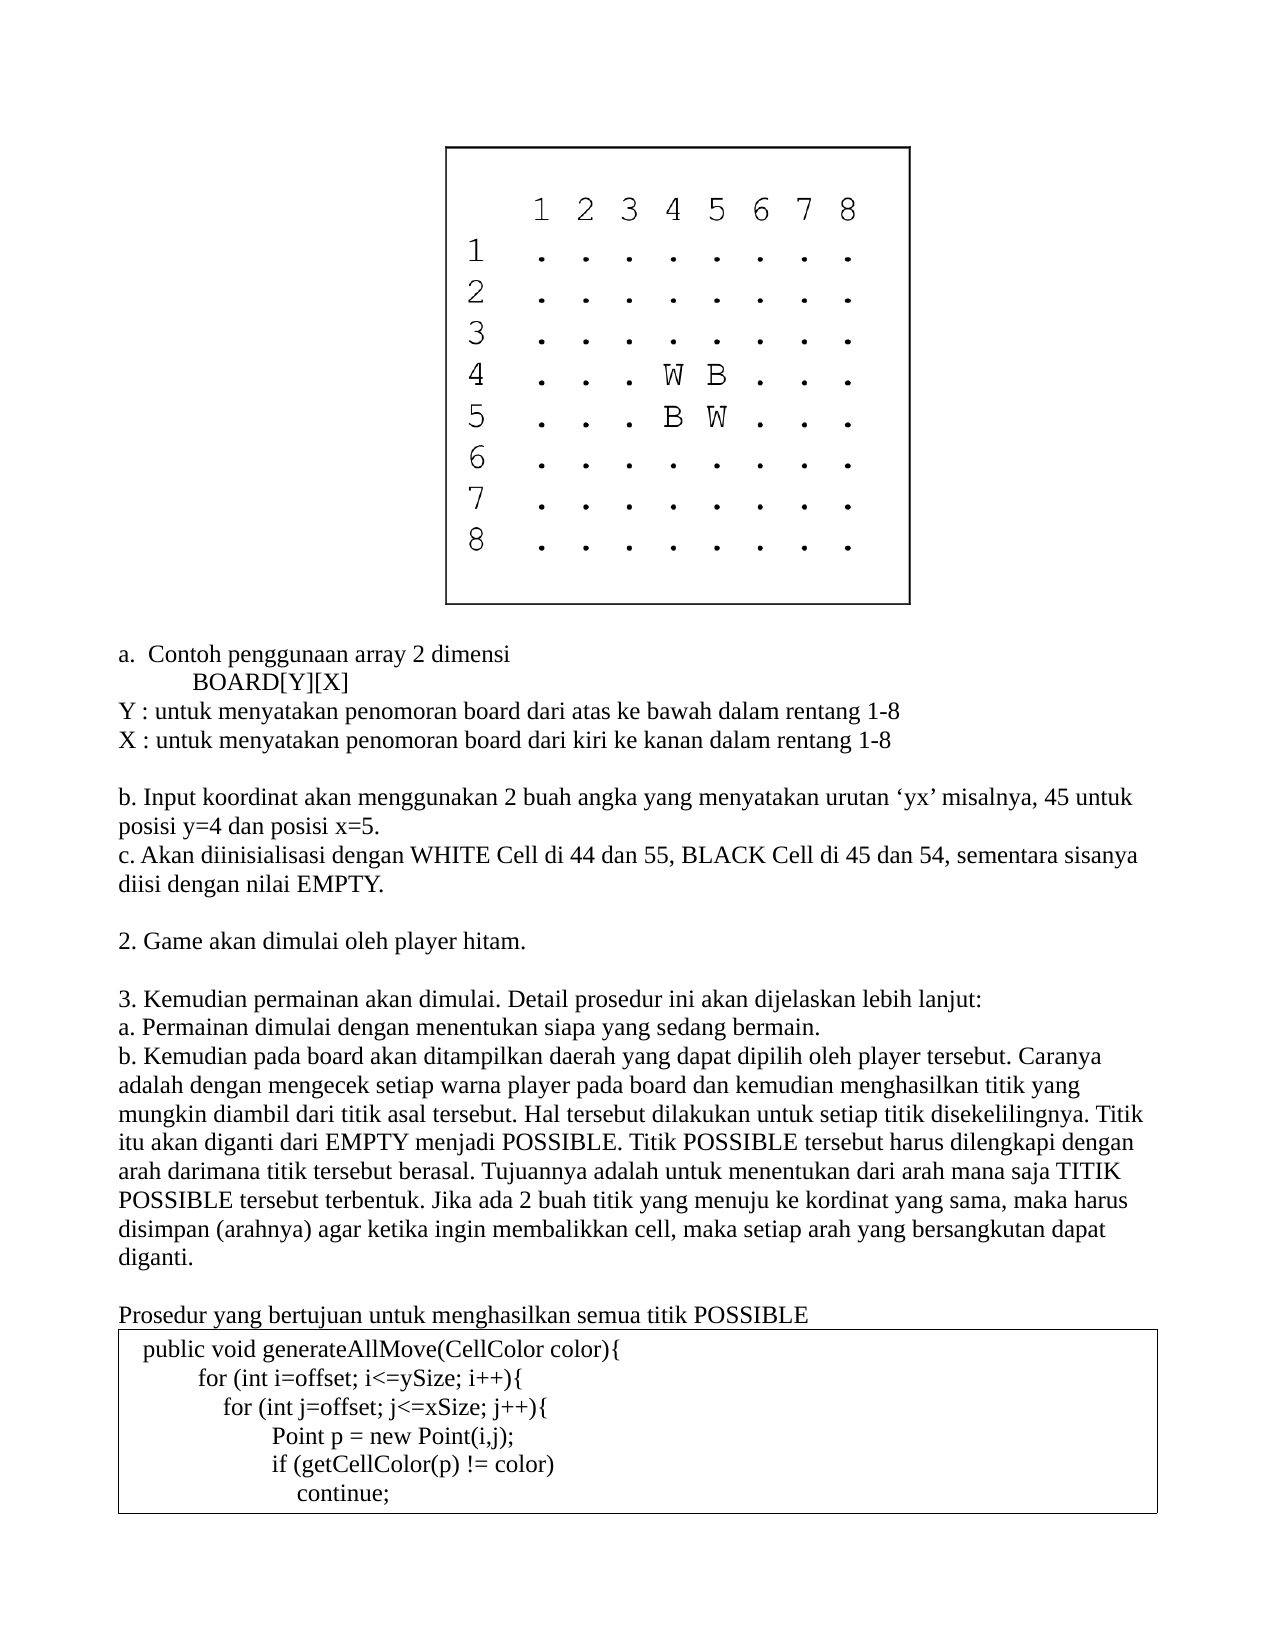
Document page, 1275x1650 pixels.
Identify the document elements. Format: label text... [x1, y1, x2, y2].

text Y : untuk menyatakan penomoran board dari atas ke bawah dalam rentang 1-8 [118, 696, 1157, 725]
text b. Kemudian pada board akan ditampilkan daerah yang dapat dipilih oleh player tersebut. Caranya adalah dengan mengecek setiap warna player pada board dan kemudian menghasilkan titik yang mungkin diambil dari titik asal tersebut. Hal tersebut dilakukan untuk setiap titik disekelilingnya. Titik itu akan diganti dari EMPTY menjadi POSSIBLE. Titik POSSIBLE tersebut harus dilengkapi dengan arah darimana titik tersebut berasal. Tujuannya adalah untuk menentukan dari arah mana saja TITIK POSSIBLE tersebut terbentuk. Jika ada 2 buah titik yang menuju ke kordinat yang sama, maka harus disimpan (arahnya) agar ketika ingin membalikkan cell, maka setiap arah yang bersangkutan dapat diganti. [118, 1041, 1157, 1271]
text c. Akan diinisialisasi dengan WHITE Cell di 44 dan 55, BLACK Cell di 45 dan 54, sementara sisanya diisi dengan nilai EMPTY. [118, 840, 1157, 897]
text X : untuk menyatakan penomoran board dari kiri ke kanan dalam rentang 1-8 [118, 725, 1157, 754]
table_header public void generateAllMove(CellColor color){ for (int i=offset; i<=ySize; i++){ for (int j=offset; j<=xSize; j++){ Point p = new Point(i,j); if (getCellColor(p) != color) continue; [119, 1330, 1157, 1513]
text a. Contoh penggunaan array 2 dimensi [118, 639, 1157, 667]
text 3. Kemudian permainan akan dimulai. Detail prosedur ini akan dijelaskan lebih lanjut: [118, 984, 1157, 1012]
text Prosedur yang bertujuan untuk menghasilkan semua titik POSSIBLE [118, 1300, 1157, 1329]
text b. Input koordinat akan menggunakan 2 buah angka yang menyatakan urutan ‘yx’ misalnya, 45 untuk posisi y=4 dan posisi x=5. [118, 782, 1157, 840]
text a. Permainan dimulai dengan menentukan siapa yang sedang bermain. [118, 1012, 1157, 1041]
text 2. Game akan dimulai oleh player hitam. [118, 926, 1157, 955]
text BOARD[Y][X] [118, 667, 1157, 696]
picture [485, 140, 914, 611]
